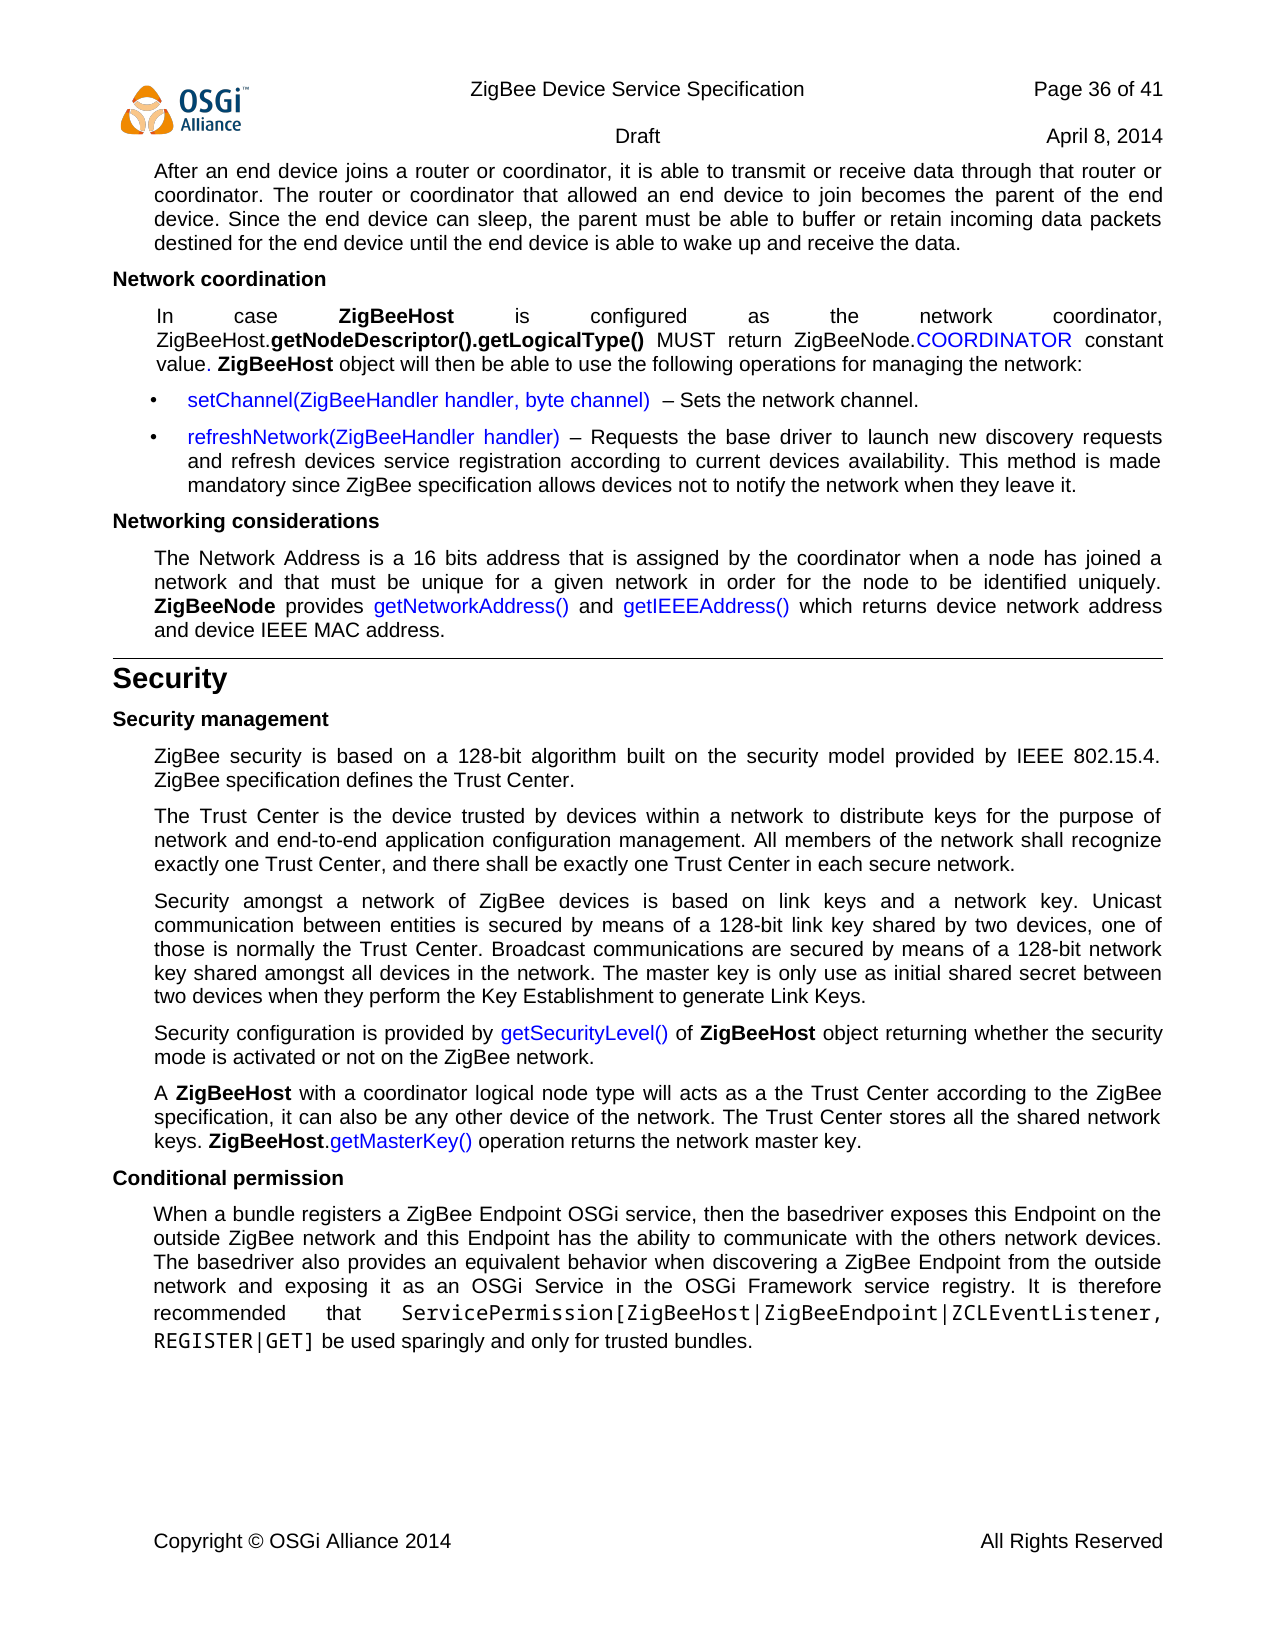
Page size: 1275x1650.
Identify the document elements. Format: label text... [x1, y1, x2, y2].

list refreshNetwork(ZigBeeHandler handler) – Requests the base driver to launch new discovery requests and refresh devices service registration according to current devices availability. This method is made mandatory since ZigBee specification allows devices not to notify the network when they leave it. [150, 425, 1163, 497]
text In case ZigBeeHost is configured as the network coordinator, ZigBeeHost.getNodeDescriptor().getLogicalType() MUST return ZigBeeNode.COORDINATOR constant value. ZigBeeHost object will then be able to use the following operations for managing the network: [156, 304, 1163, 376]
text When a bundle registers a ZigBee Endpoint OSGi service, then the basedriver exposes this Endpoint on the outside ZigBee network and this Endpoint has the ability to communicate with the others network devices. The basedriver also provides an equivalent behavior when discovering a ZigBee Endpoint from the outside network and exposing it as an OSGi Service in the OSGi Framework service registry. It is therefore recommended that ServicePermission[ZigBeeHost|ZigBeeEndpoint|ZCLEventListener, REGISTER|GET] be used sparingly and only for trusted bundles. [153, 1202, 1163, 1355]
picture [113, 78, 257, 142]
text Security configuration is provided by getSecurityLevel() of ZigBeeHost object returning whether the security mode is activated or not on the ZigBee network. [154, 1021, 1163, 1069]
text A ZigBeeHost with a coordinator logical node type will acts as a the Trust Center according to the ZigBee specification, it can also be any other device of the network. The Trust Center stores all the shared network keys. ZigBeeHost.getMasterKey() operation returns the network master key. [154, 1081, 1163, 1153]
text The Trust Center is the device trusted by devices within a network to distribute keys for the purpose of network and end-to-end application configuration management. All members of the network shall recognize exactly one Trust Center, and there shall be exactly one Trust Center in each secure network. [154, 804, 1163, 876]
text After an end device joins a router or coordinator, it is able to transmit or receive data through that router or coordinator. The router or coordinator that allowed an end device to join becomes the parent of the end device. Since the end device can sleep, the parent must be able to buffer or retain incoming data packets destined for the end device until the end device is able to wake up and receive the data. [154, 159, 1163, 255]
text Network coordination [112, 267, 1163, 291]
text The Network Address is a 16 bits address that is assigned by the coordinator when a node has joined a network and that must be unique for a given network in order for the node to be identified uniquely. ZigBeeNode provides getNetworkAddress() and getIEEEAddress() which returns device network address and device IEEE MAC address. [154, 546, 1163, 641]
text Security amongst a network of ZigBee devices is based on link keys and a network key. Unicast communication between entities is secured by means of a 128-bit link key shared by two devices, one of those is normally the Trust Center. Broadcast communications are secured by means of a 128-bit network key shared amongst all devices in the network. The master key is only use as initial shared secret between two devices when they perform the Key Establishment to generate Link Keys. [154, 888, 1163, 1008]
text ZigBee security is based on a 128-bit algorithm built on the security model provided by IEEE 802.15.4. ZigBee specification defines the Trust Center. [154, 744, 1163, 792]
subtitle Security [112, 659, 1163, 695]
list setChannel(ZigBeeHandler handler, byte channel) – Sets the network channel. [150, 388, 1163, 412]
list Networking considerations [112, 509, 1163, 533]
list Security management [112, 707, 1163, 731]
list Conditional permission [112, 1166, 1163, 1189]
